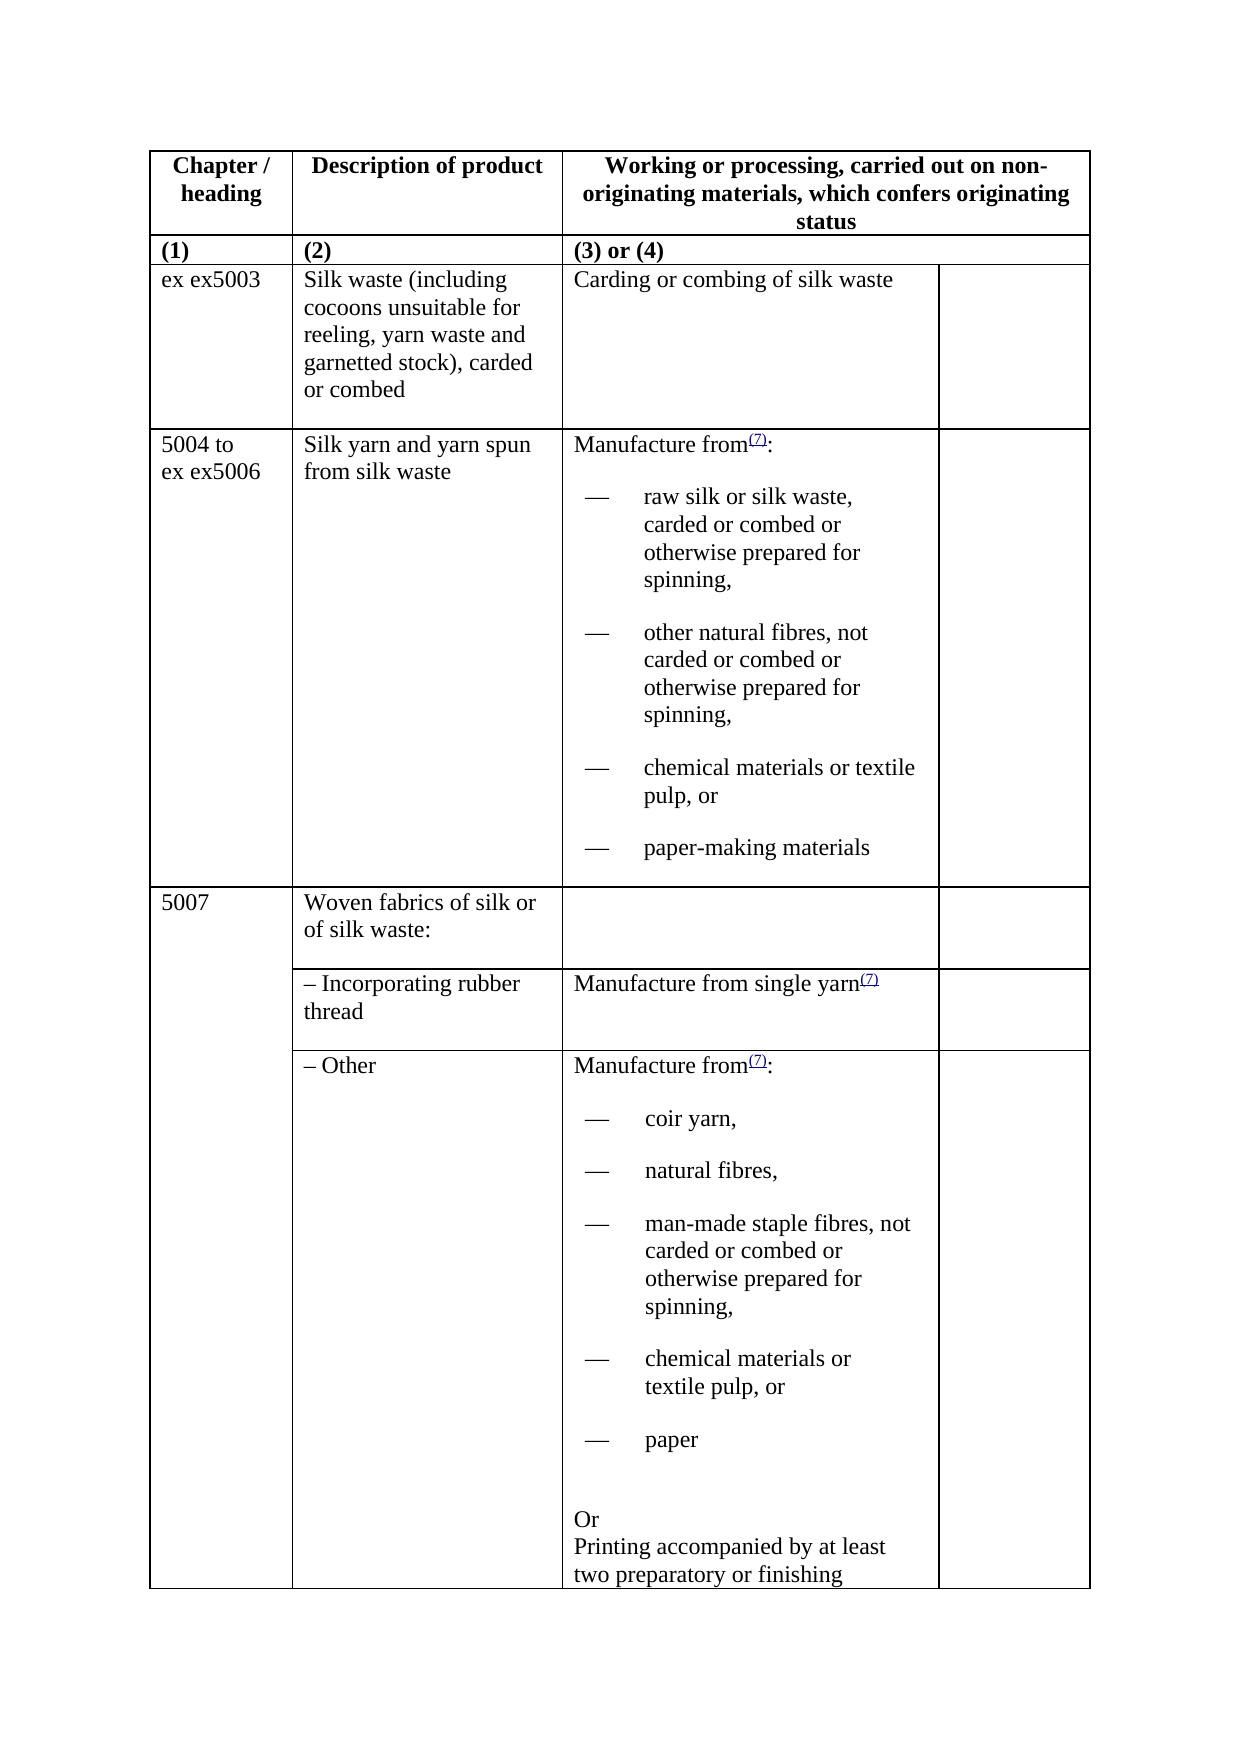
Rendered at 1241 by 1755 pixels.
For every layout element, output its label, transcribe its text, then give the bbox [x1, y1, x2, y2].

table_header — [574, 1104, 634, 1156]
table_cell — [574, 1209, 634, 1344]
table_cell Woven fabrics of silk or of silk waste: [293, 888, 562, 968]
table_cell paper-making materials [632, 833, 928, 886]
table_cell (1) [151, 236, 292, 263]
table_cell ex ex5003 [151, 265, 292, 428]
table_cell — [574, 753, 632, 833]
table_cell other natural fibres, not carded or combed or otherwise prepared for spinning, [632, 618, 928, 753]
table_header raw silk or silk waste, carded or combed or otherwise prepared for spinning, [632, 482, 928, 618]
table_cell Silk waste (including cocoons unsuitable for reeling, yarn waste and garnetted stock), carded or combed [293, 265, 562, 428]
table_cell [940, 888, 1089, 968]
table_cell natural fibres, [634, 1156, 928, 1209]
table_cell — [574, 1344, 634, 1424]
table_cell [940, 1051, 1089, 1588]
table_cell 5004 to ex ex5006 [151, 430, 292, 886]
table_cell [151, 968, 292, 1049]
table_cell (2) [293, 236, 562, 263]
table_cell — [574, 1425, 634, 1477]
table_cell (3) or (4) [563, 236, 1089, 263]
table_cell [563, 888, 938, 968]
table_header coir yarn, [634, 1104, 928, 1156]
table_cell chemical materials or textile pulp, or [634, 1344, 928, 1424]
table_header Working or processing, carried out on non-originating materials, which confers originating status [563, 152, 1089, 234]
table_cell 5007 [151, 888, 292, 968]
table_cell – Incorporating rubber thread [293, 970, 562, 1049]
table_cell — [574, 618, 632, 753]
table_cell Carding or combing of silk waste [563, 265, 938, 428]
table_cell man-made staple fibres, not carded or combed or otherwise prepared for spinning, [634, 1209, 928, 1344]
table_cell [940, 970, 1089, 1049]
table_cell [940, 265, 1089, 428]
table_cell — [574, 1156, 634, 1209]
table_cell chemical materials or textile pulp, or [632, 753, 928, 833]
table_cell [940, 430, 1089, 886]
table_header Description of product [293, 152, 562, 234]
table_cell Silk yarn and yarn spun from silk waste [293, 430, 562, 886]
table_cell paper [634, 1425, 928, 1477]
table_cell [151, 1050, 292, 1588]
table_cell – Other [293, 1051, 562, 1588]
table_cell Manufacture from(7): [563, 430, 938, 886]
table_cell Manufacture from(7): Or Printing accompanied by at least two preparatory or finishing [563, 1051, 938, 1588]
table_cell Manufacture from single yarn(7) [563, 970, 938, 1049]
table_cell — [574, 833, 632, 886]
table_header — [574, 482, 632, 618]
table_header Chapter / heading [151, 152, 292, 234]
